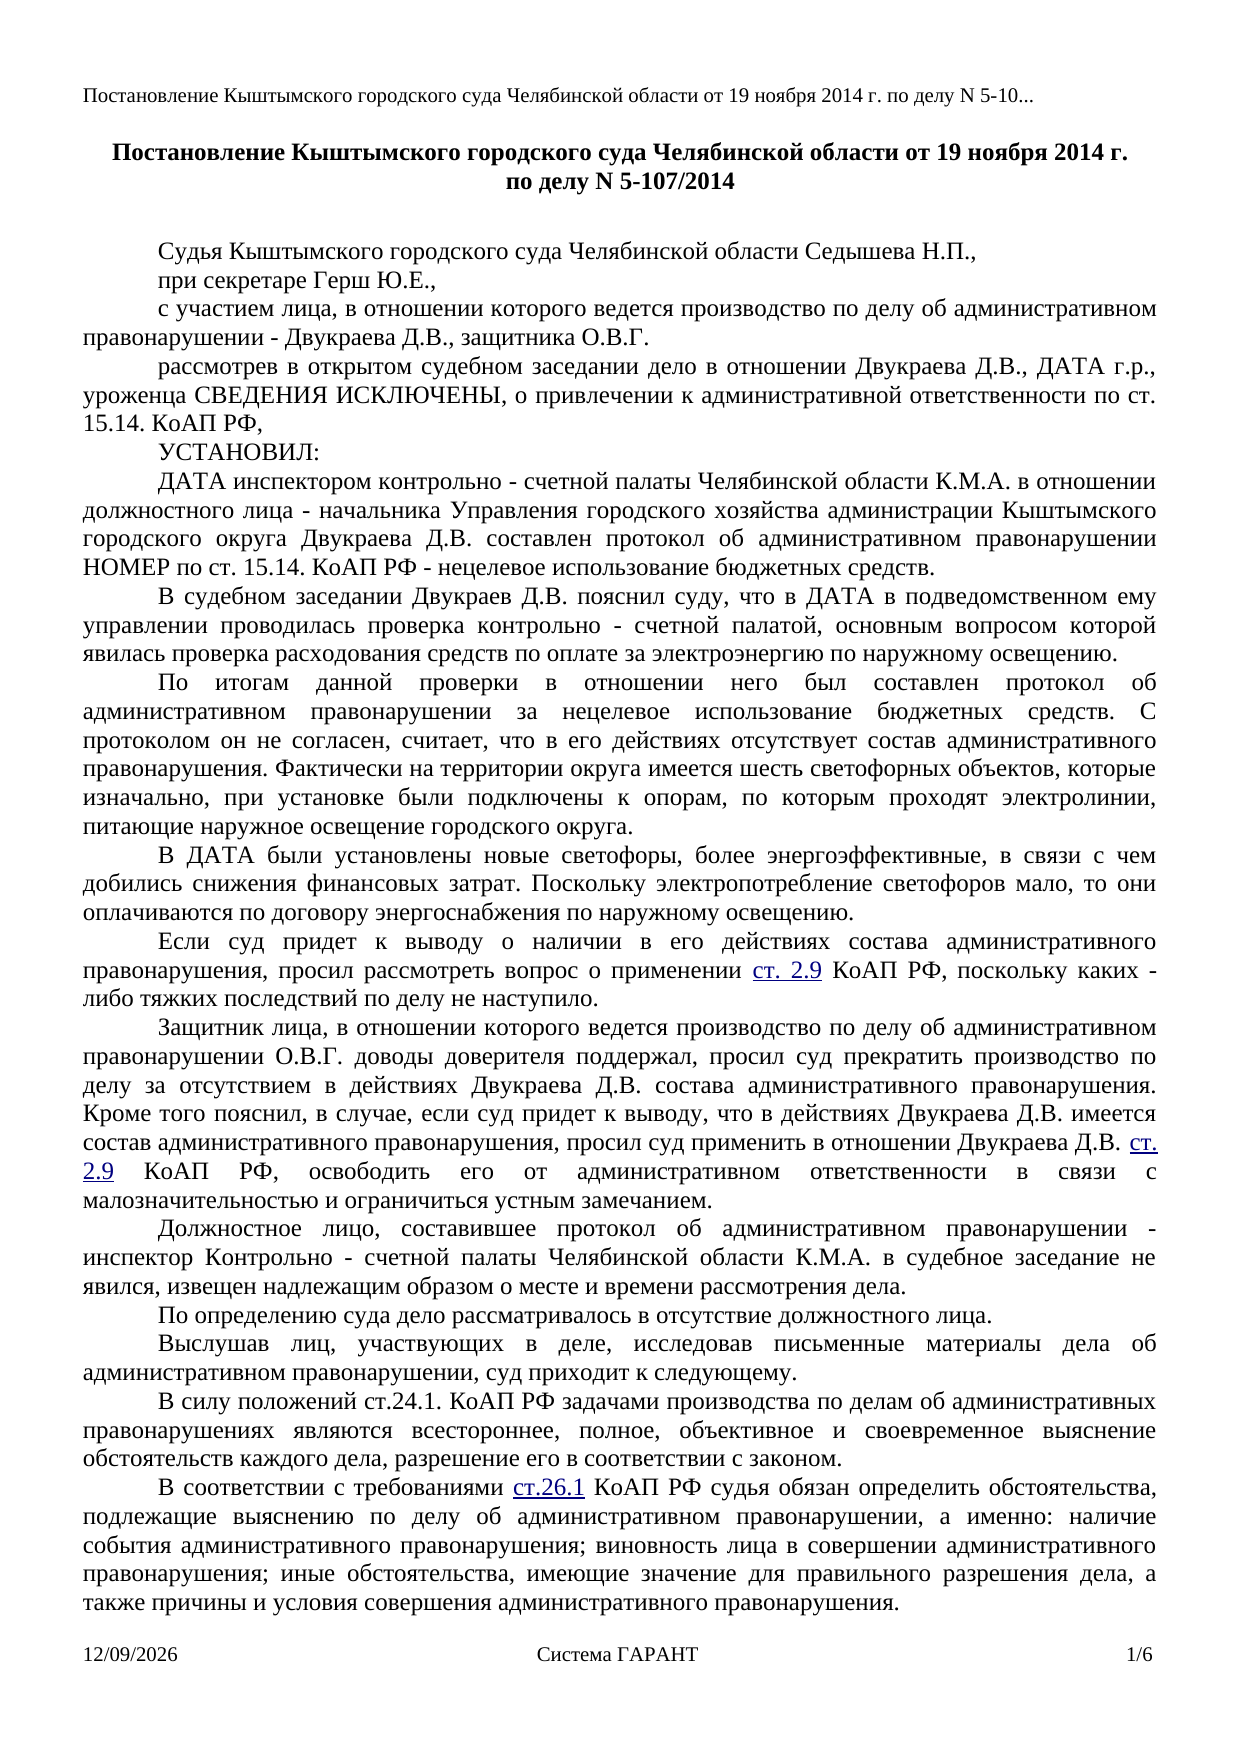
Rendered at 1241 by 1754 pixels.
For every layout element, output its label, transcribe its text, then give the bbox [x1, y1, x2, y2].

text По итогам данной проверки в отношении него был составлен протокол об административном правонарушении за нецелевое использование бюджетных средств. С протоколом он не согласен, считает, что в его действиях отсутствует состав административного правонарушения. Фактически на территории округа имеется шесть светофорных объектов, которые изначально, при установке были подключены к опорам, по которым проходят электролинии, питающие наружное освещение городского округа. [83, 667, 1157, 840]
text В соответствии с требованиями ст.26.1 КоАП РФ судья обязан определить обстоятельства, подлежащие выяснению по делу об административном правонарушении, а именно: наличие события административного правонарушения; виновность лица в совершении административного правонарушения; иные обстоятельства, имеющие значение для правильного разрешения дела, а также причины и условия совершения административного правонарушения. [83, 1472, 1157, 1616]
text при секретаре Герш Ю.Е., [83, 265, 1157, 293]
text УСТАНОВИЛ: [83, 437, 1157, 466]
subtitle Постановление Кыштымского городского суда Челябинской области от 19 ноября 2014 г. по делу N 5-107/2014 [83, 137, 1157, 195]
text Должностное лицо, составившее протокол об административном правонарушении - инспектор Контрольно - счетной палаты Челябинской области К.М.А. в судебное заседание не явился, извещен надлежащим образом о месте и времени рассмотрения дела. [83, 1213, 1157, 1300]
text В силу положений ст.24.1. КоАП РФ задачами производства по делам об административных правонарушениях являются всестороннее, полное, объективное и своевременное выяснение обстоятельств каждого дела, разрешение его в соответствии с законом. [83, 1386, 1157, 1472]
text По определению суда дело рассматривалось в отсутствие должностного лица. [83, 1300, 1157, 1328]
text рассмотрев в открытом судебном заседании дело в отношении Двукраева Д.В., ДАТА г.р., уроженца СВЕДЕНИЯ ИСКЛЮЧЕНЫ, о привлечении к административной ответственности по ст. 15.14. КоАП РФ, [83, 351, 1157, 437]
text В судебном заседании Двукраев Д.В. пояснил суду, что в ДАТА в подведомственном ему управлении проводилась проверка контрольно - счетной палатой, основным вопросом которой явилась проверка расходования средств по оплате за электроэнергию по наружному освещению. [83, 581, 1157, 667]
text ДАТА инспектором контрольно - счетной палаты Челябинской области К.М.А. в отношении должностного лица - начальника Управления городского хозяйства администрации Кыштымского городского округа Двукраева Д.В. составлен протокол об административном правонарушении НОМЕР по ст. 15.14. КоАП РФ - нецелевое использование бюджетных средств. [83, 466, 1157, 581]
text В ДАТА были установлены новые светофоры, более энергоэффективные, в связи с чем добились снижения финансовых затрат. Поскольку электропотребление светофоров мало, то они оплачиваются по договору энергоснабжения по наружному освещению. [83, 840, 1157, 926]
text Защитник лица, в отношении которого ведется производство по делу об административном правонарушении О.В.Г. доводы доверителя поддержал, просил суд прекратить производство по делу за отсутствием в действиях Двукраева Д.В. состава административного правонарушения. Кроме того пояснил, в случае, если суд придет к выводу, что в действиях Двукраева Д.В. имеется состав административного правонарушения, просил суд применить в отношении Двукраева Д.В. ст. 2.9 КоАП РФ, освободить его от административном ответственности в связи с малозначительностью и ограничиться устным замечанием. [83, 1012, 1157, 1213]
text Если суд придет к выводу о наличии в его действиях состава административного правонарушения, просил рассмотреть вопрос о применении ст. 2.9 КоАП РФ, поскольку каких - либо тяжких последствий по делу не наступило. [83, 926, 1157, 1012]
text Судья Кыштымского городского суда Челябинской области Седышева Н.П., [83, 236, 1157, 265]
text Выслушав лиц, участвующих в деле, исследовав письменные материалы дела об административном правонарушении, суд приходит к следующему. [83, 1328, 1157, 1386]
text с участием лица, в отношении которого ведется производство по делу об административном правонарушении - Двукраева Д.В., защитника О.В.Г. [83, 293, 1157, 351]
